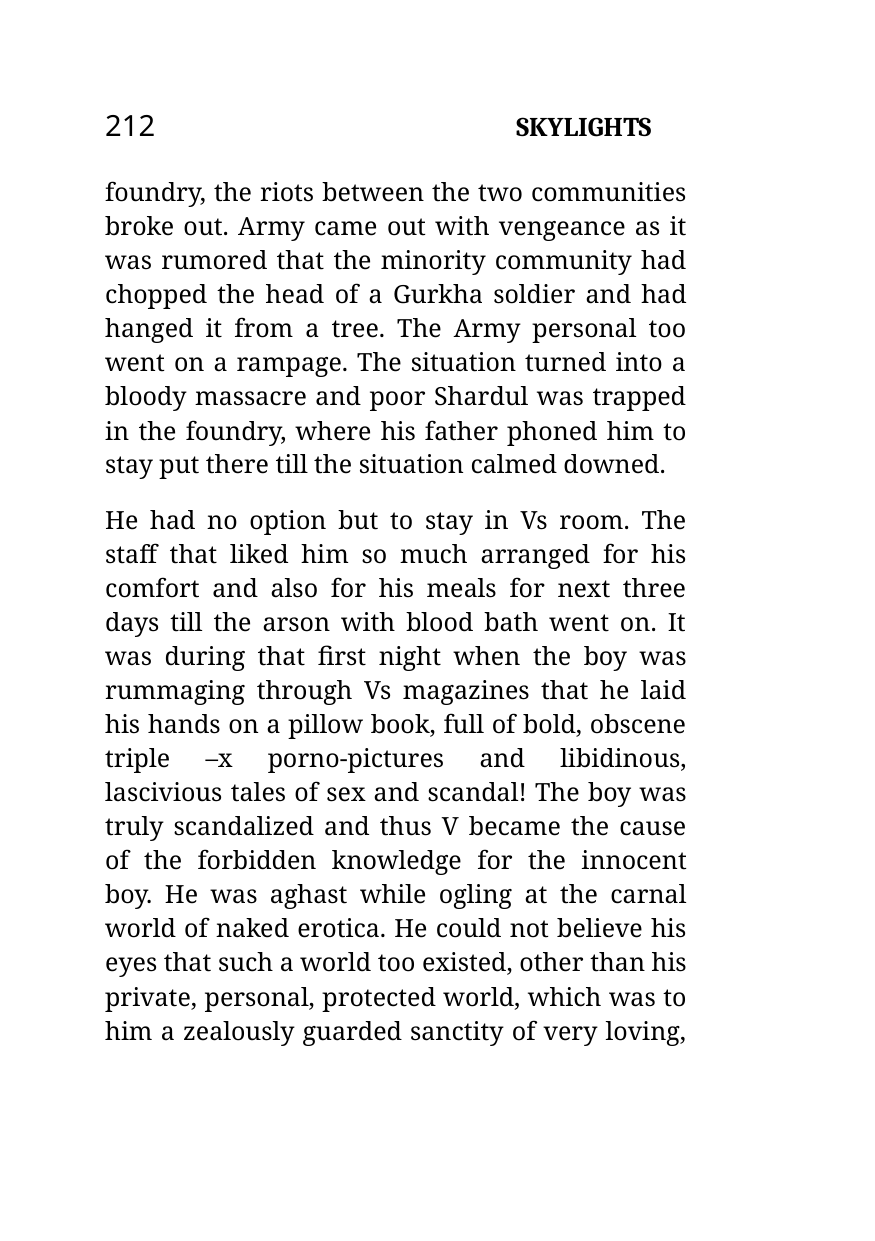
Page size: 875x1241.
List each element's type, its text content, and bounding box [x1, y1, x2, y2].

text foundry, the riots between the two communities broke out. Army came out with vengeance as it was rumored that the minority community had chopped the head of a Gurkha soldier and had hanged it from a tree. The Army personal too went on a rampage. The situation turned into a bloody massacre and poor Shardul was trapped in the foundry, where his father phoned him to stay put there till the situation calmed downed. [105, 175, 687, 481]
text He had no option but to stay in Vs room. The staff that liked him so much arranged for his comfort and also for his meals for next three days till the arson with blood bath went on. It was during that first night when the boy was rummaging through Vs magazines that he laid his hands on a pillow book, full of bold, obscene triple –x porno-pictures and libidinous, lascivious tales of sex and scandal! The boy was truly scandalized and thus V became the cause of the forbidden knowledge for the innocent boy. He was aghast while ogling at the carnal world of naked erotica. He could not believe his eyes that such a world too existed, other than his private, personal, protected world, which was to him a zealously guarded sanctity of very loving, [105, 502, 687, 1047]
